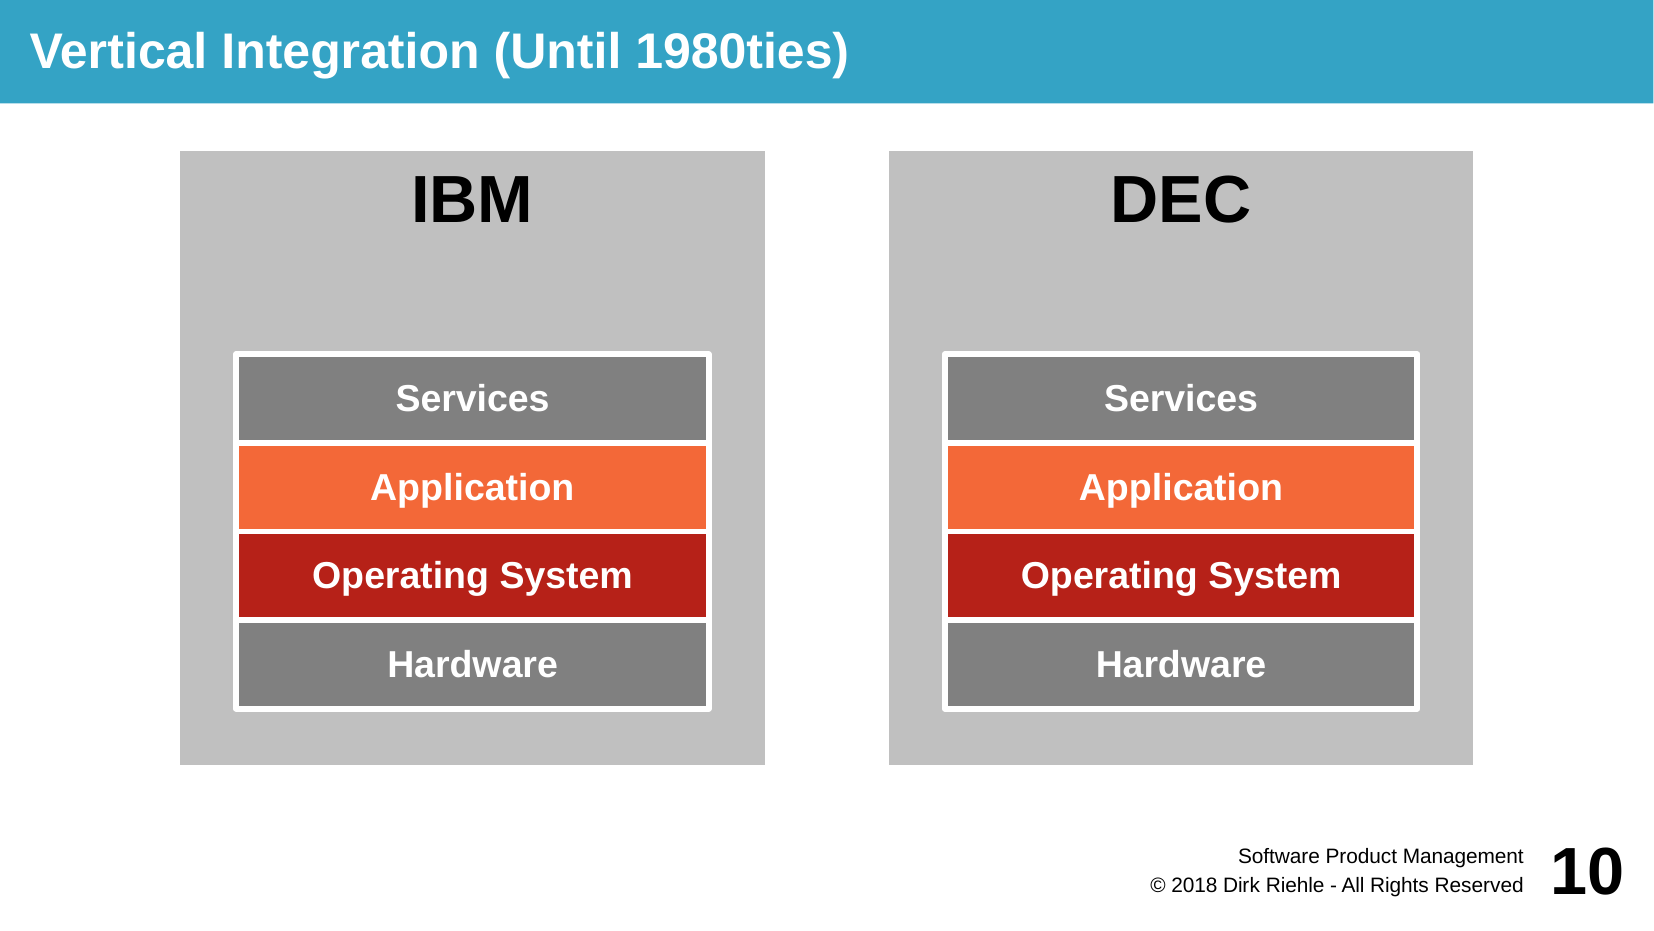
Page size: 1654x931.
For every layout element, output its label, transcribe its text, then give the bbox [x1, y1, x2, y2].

text_box Services [944, 354, 1418, 443]
text_box Application [236, 443, 709, 532]
text_box Hardware [944, 621, 1418, 709]
text_box Services [236, 354, 709, 443]
title Vertical Integration (Until 1980ties) [0, 0, 1654, 104]
text_box Operating System [236, 532, 709, 621]
text_box Hardware [236, 621, 709, 709]
text_box IBM [177, 147, 768, 768]
text_box Operating System [944, 532, 1418, 621]
text_box DEC [885, 147, 1477, 768]
text_box Application [944, 443, 1418, 532]
